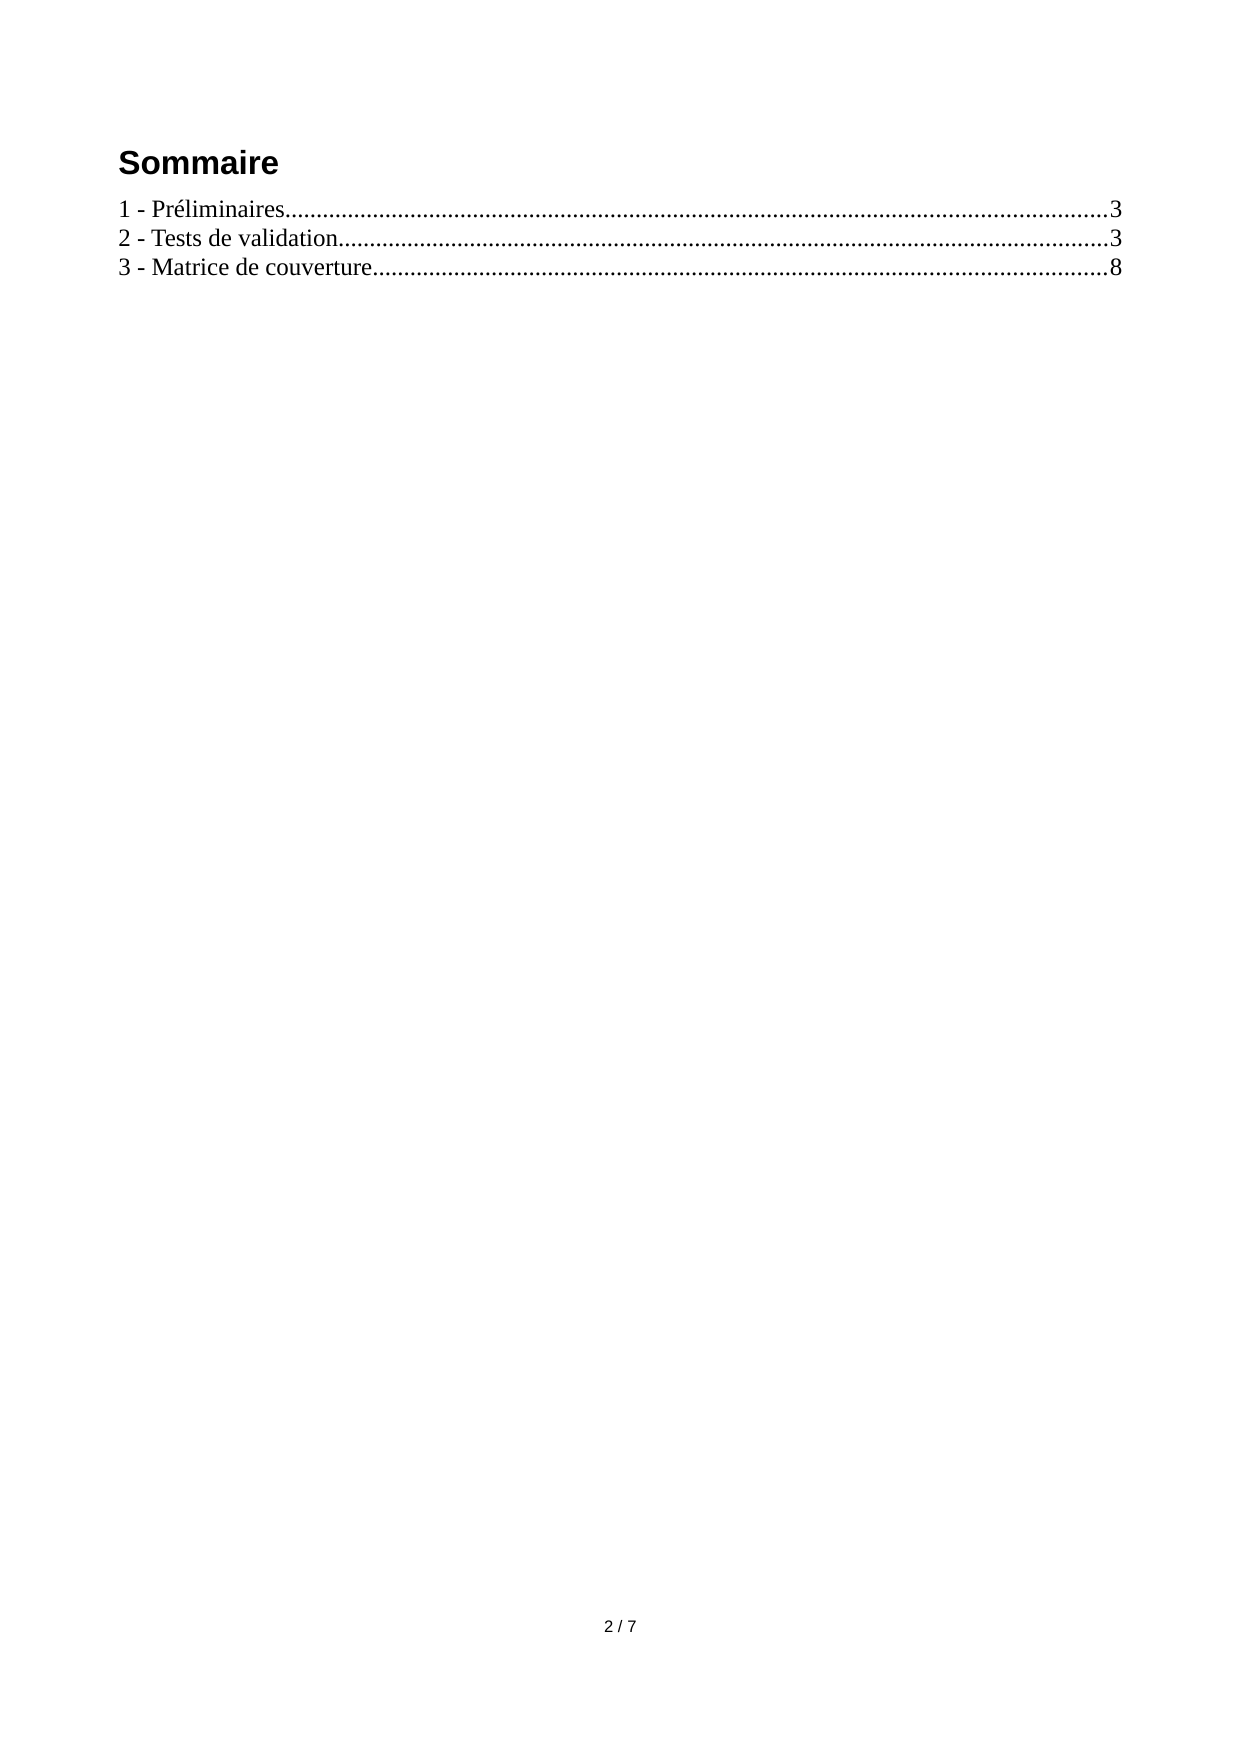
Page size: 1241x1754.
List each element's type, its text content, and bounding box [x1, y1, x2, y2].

subtitle Sommaire [118, 143, 1122, 182]
text 1 - Préliminaires 3 [118, 194, 1122, 223]
text 2 - Tests de validation 3 [118, 223, 1122, 252]
text 3 - Matrice de couverture 8 [118, 252, 1122, 280]
